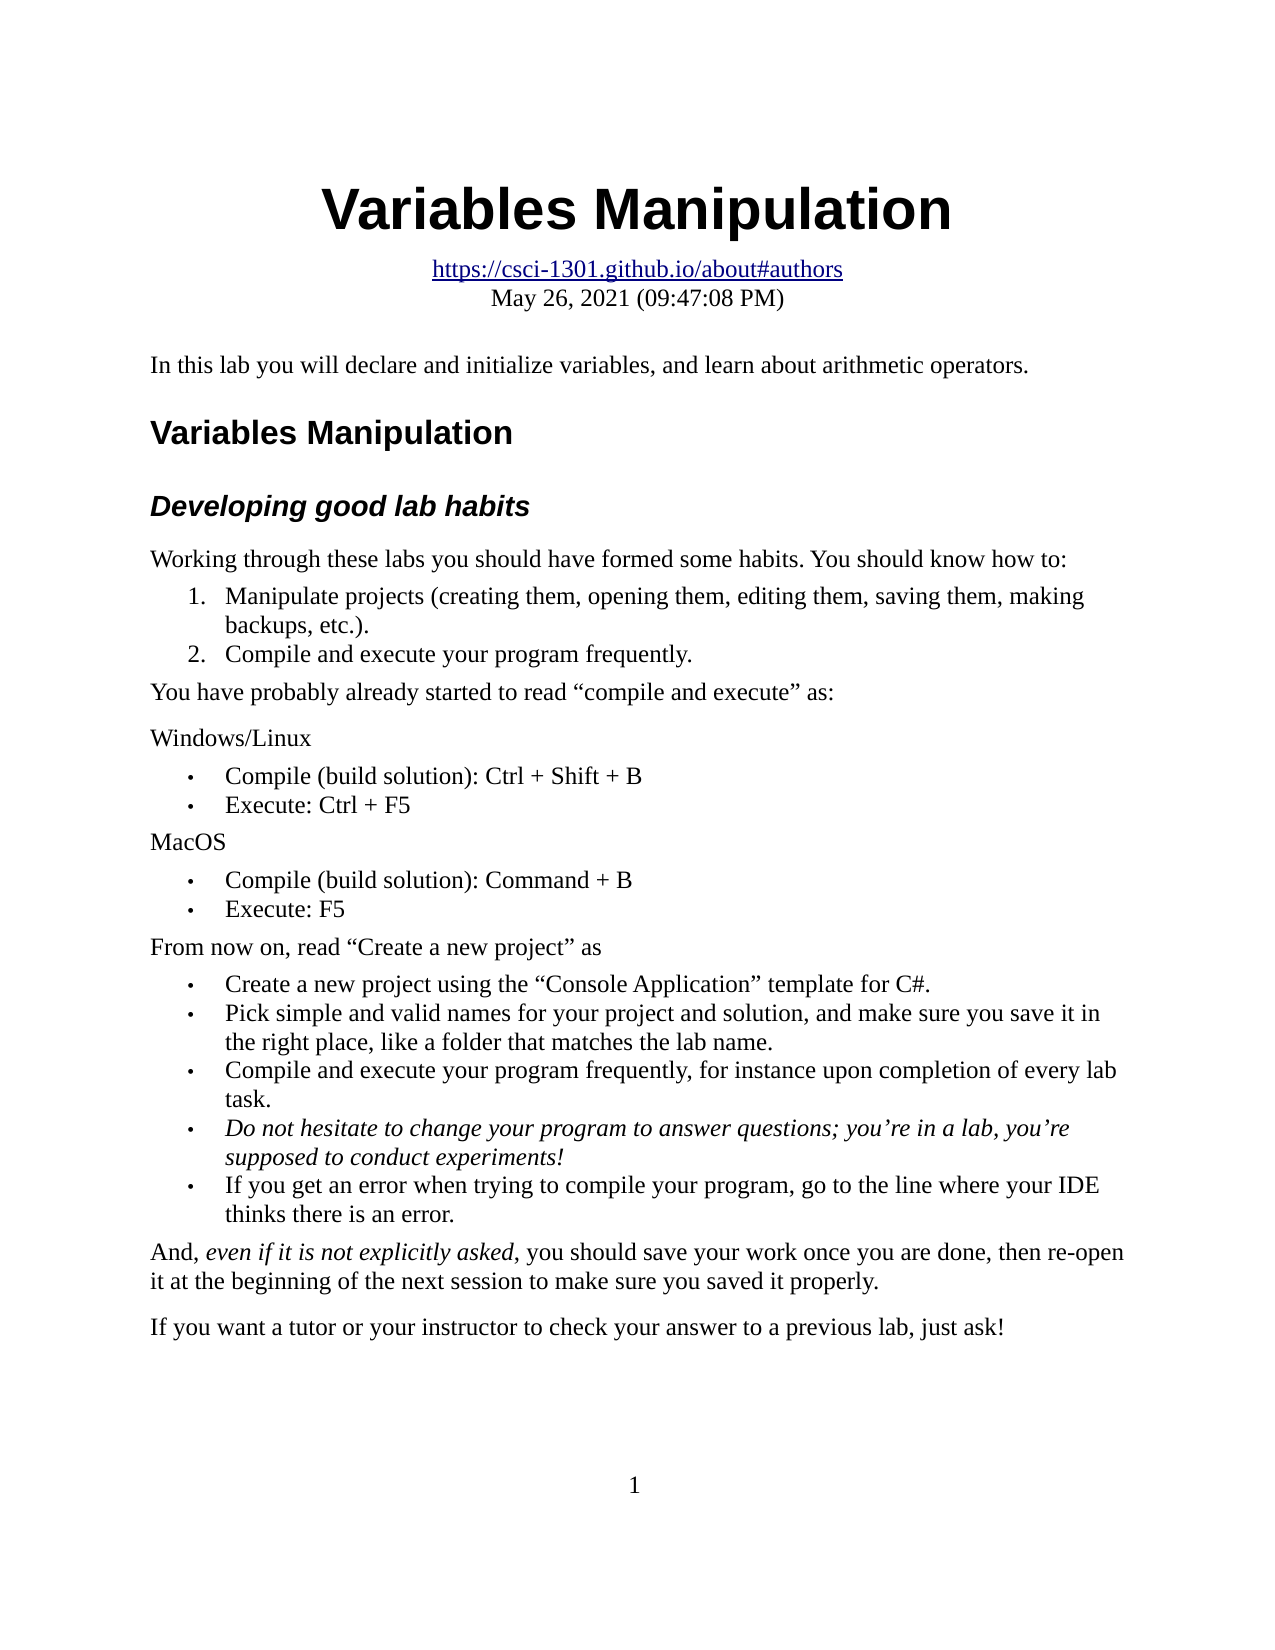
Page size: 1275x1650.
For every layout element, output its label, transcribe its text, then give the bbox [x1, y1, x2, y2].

list Compile and execute your program frequently. [187, 639, 1125, 668]
text In this lab you will declare and initialize variables, and learn about arithmetic operators. [150, 350, 1125, 378]
list Compile and execute your program frequently, for instance upon completion of every lab task. [187, 1056, 1125, 1113]
list If you get an error when trying to compile your program, go to the line where your IDE thinks there is an error. [187, 1171, 1125, 1228]
subtitle Developing good lab habits [150, 489, 1125, 522]
title Variables Manipulation [150, 175, 1125, 242]
list Compile (build solution): Command + B [187, 865, 1125, 894]
list Execute: Ctrl + F5 [187, 790, 1125, 818]
text Windows/Linux [150, 723, 1125, 752]
list Manipulate projects (creating them, opening them, editing them, saving them, making backups, etc.). [187, 581, 1125, 639]
text And, even if it is not explicitly asked, you should save your work once you are done, then re-open it at the beginning of the next session to make sure you saved it properly. [150, 1237, 1125, 1294]
list Execute: F5 [187, 894, 1125, 923]
text MacOS [150, 827, 1125, 856]
list Create a new project using the “Console Application” template for C#. [187, 969, 1125, 998]
text https://csci-1301.github.io/about#authors [150, 254, 1125, 283]
list Do not hesitate to change your program to answer questions; you’re in a lab, you’re supposed to conduct experiments! [187, 1113, 1125, 1171]
text May 26, 2021 (09:47:08 PM) [150, 283, 1125, 312]
list Compile (build solution): Ctrl + Shift + B [187, 761, 1125, 790]
subtitle Variables Manipulation [150, 412, 1125, 451]
text From now on, read “Create a new project” as [150, 932, 1125, 960]
text Working through these labs you should have formed some habits. You should know how to: [150, 544, 1125, 572]
text If you want a tutor or your instructor to check your answer to a previous lab, just ask! [150, 1312, 1125, 1341]
text You have probably already started to read “compile and execute” as: [150, 677, 1125, 705]
list Pick simple and valid names for your project and solution, and make sure you save it in the right place, like a folder that matches the lab name. [187, 998, 1125, 1056]
